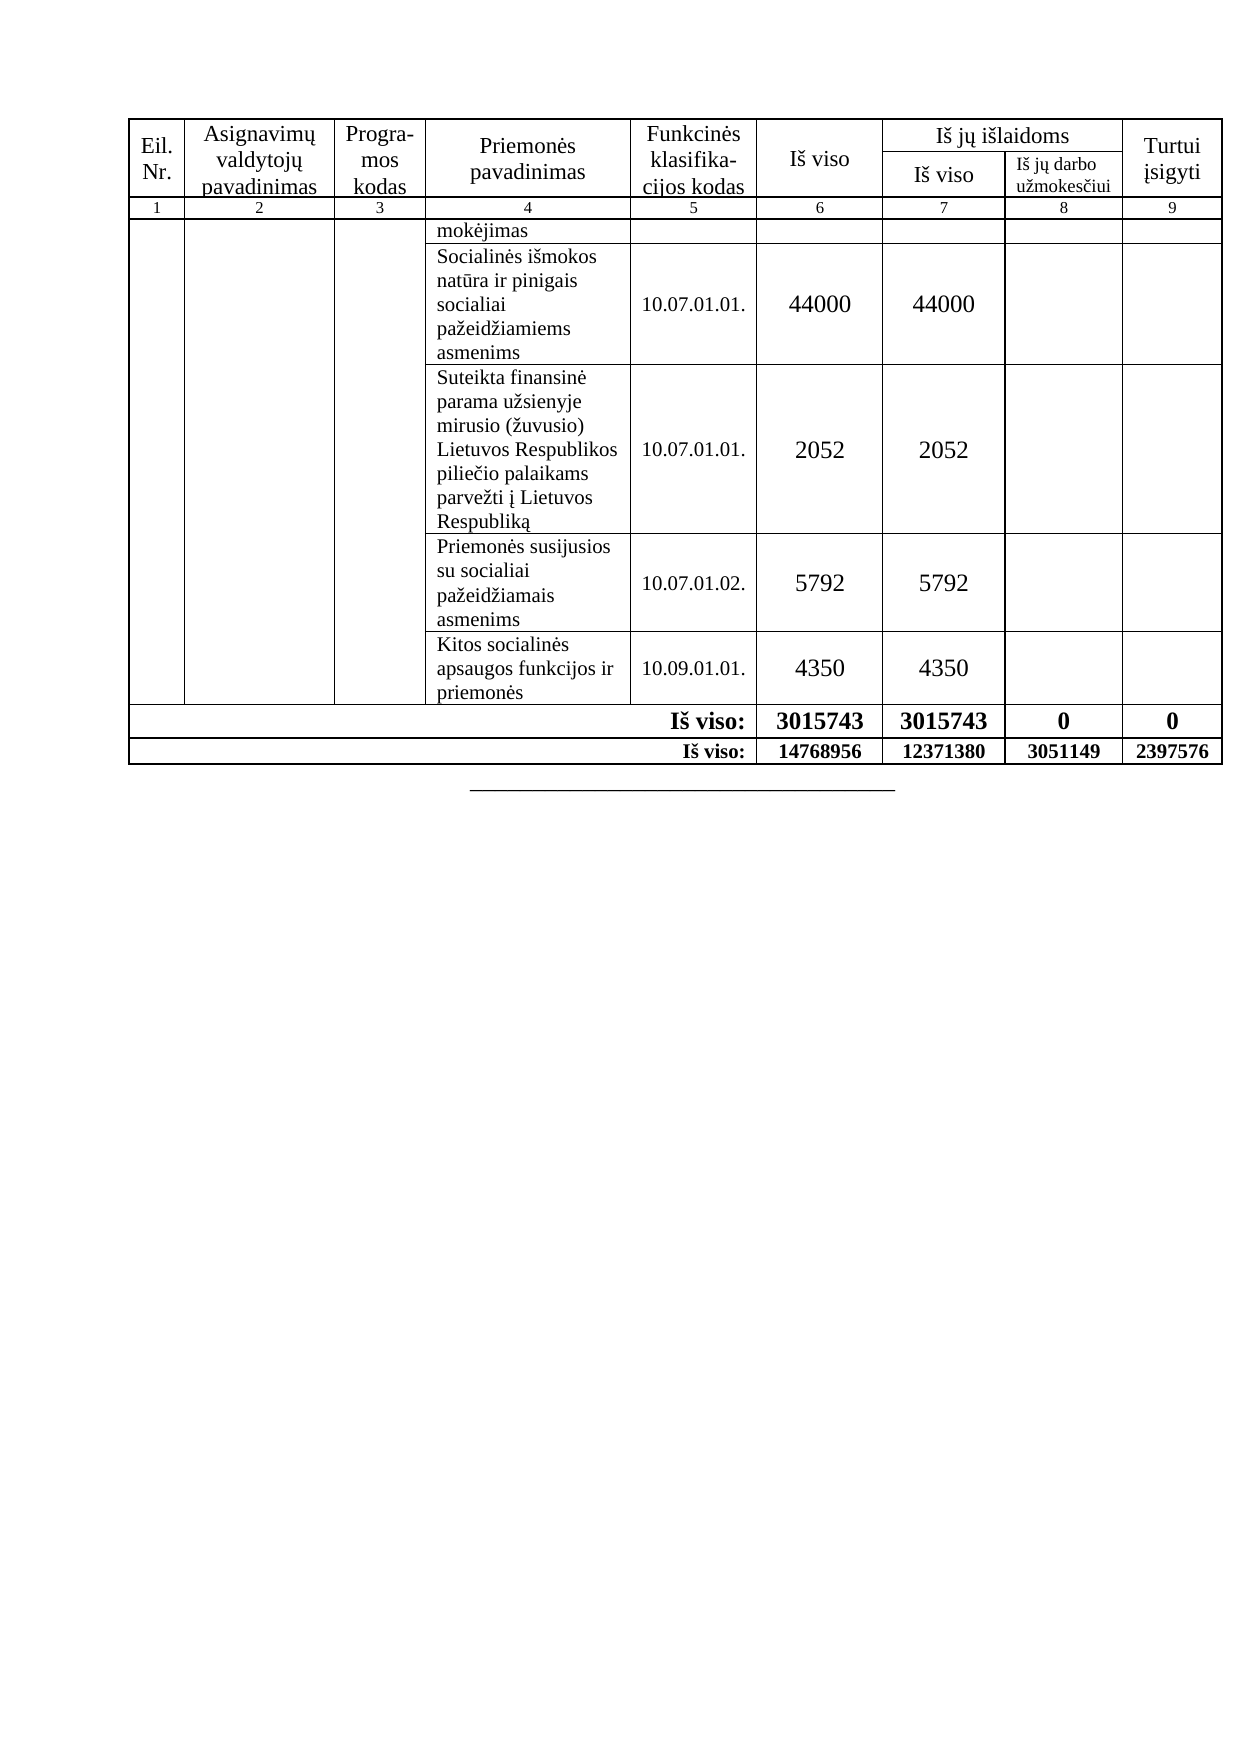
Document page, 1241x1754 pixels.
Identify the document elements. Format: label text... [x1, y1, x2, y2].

table_cell 6 [757, 198, 882, 217]
table_cell 44000 [883, 244, 1004, 364]
table_header Priemonės pavadinimas [426, 120, 630, 196]
table_cell 5792 [757, 534, 882, 631]
table_cell 2 [185, 198, 334, 217]
table_cell [1006, 534, 1122, 631]
table_cell 3051149 [1006, 739, 1122, 763]
table_header Funkcinės klasifika-cijos kodas [631, 120, 756, 196]
table_cell [1123, 365, 1221, 533]
table_cell [1006, 244, 1122, 364]
table_cell 3015743 [757, 705, 882, 737]
table_cell 2052 [883, 365, 1004, 533]
table_cell [1123, 534, 1221, 631]
table_cell [1006, 632, 1122, 704]
table_cell 10.07.01.01. [631, 244, 756, 364]
table_header Progra-mos kodas [335, 120, 425, 196]
table_cell Socialinės išmokos natūra ir pinigais socialiai pažeidžiamiems asmenims [426, 244, 630, 364]
table_cell [130, 220, 184, 704]
table_cell [1123, 220, 1221, 242]
table_cell 3 [335, 198, 425, 217]
table_cell 10.07.01.02. [631, 534, 756, 631]
table_cell [185, 220, 334, 704]
table_cell 2052 [757, 365, 882, 533]
table_cell 4350 [757, 632, 882, 704]
table_cell 1 [130, 198, 184, 217]
table_cell 10.07.01.01. [631, 365, 756, 533]
table_cell Priemonės susijusios su socialiai pažeidžiamais asmenims [426, 534, 630, 631]
table_cell Suteikta finansinė parama užsienyje mirusio (žuvusio) Lietuvos Respublikos piliečio palaikams parvežti į Lietuvos Respubliką [426, 365, 630, 533]
table_cell [1123, 244, 1221, 364]
table_cell Kitos socialinės apsaugos funkcijos ir priemonės [426, 632, 630, 704]
table_cell 9 [1123, 198, 1221, 217]
table_cell [757, 220, 882, 242]
table_header Iš viso [757, 120, 882, 196]
table_cell Iš viso: [130, 705, 756, 737]
table_cell 10.09.01.01. [631, 632, 756, 704]
table_cell 12371380 [883, 739, 1004, 763]
table_header Asignavimų valdytojų pavadinimas [185, 120, 334, 196]
table_header Turtui įsigyti [1123, 120, 1221, 196]
table_cell Iš jų darbo užmokesčiui [1006, 152, 1122, 196]
table_cell 7 [883, 198, 1004, 217]
table_cell [883, 220, 1004, 242]
table_cell [1123, 632, 1221, 704]
table_cell [1006, 365, 1122, 533]
table_cell 0 [1123, 705, 1221, 737]
table_cell 44000 [757, 244, 882, 364]
table_cell [631, 220, 756, 242]
table_header Eil. Nr. [130, 120, 184, 196]
table_cell 2397576 [1123, 739, 1221, 763]
table_cell 4350 [883, 632, 1004, 704]
table_cell [335, 220, 425, 704]
table_cell 0 [1006, 705, 1122, 737]
table_cell 3015743 [883, 705, 1004, 737]
table_cell 4 [426, 198, 630, 217]
table_cell 5 [631, 198, 756, 217]
table_cell 14768956 [757, 739, 882, 763]
table_cell 5792 [883, 534, 1004, 631]
table_cell Iš viso [883, 152, 1004, 196]
table_header Iš jų išlaidoms [883, 120, 1122, 151]
table_cell 8 [1006, 198, 1122, 217]
table_cell mokėjimas [426, 220, 630, 242]
table_cell Iš viso: [130, 739, 756, 763]
table_cell [1006, 220, 1122, 242]
text __________________________________ [177, 765, 1181, 794]
